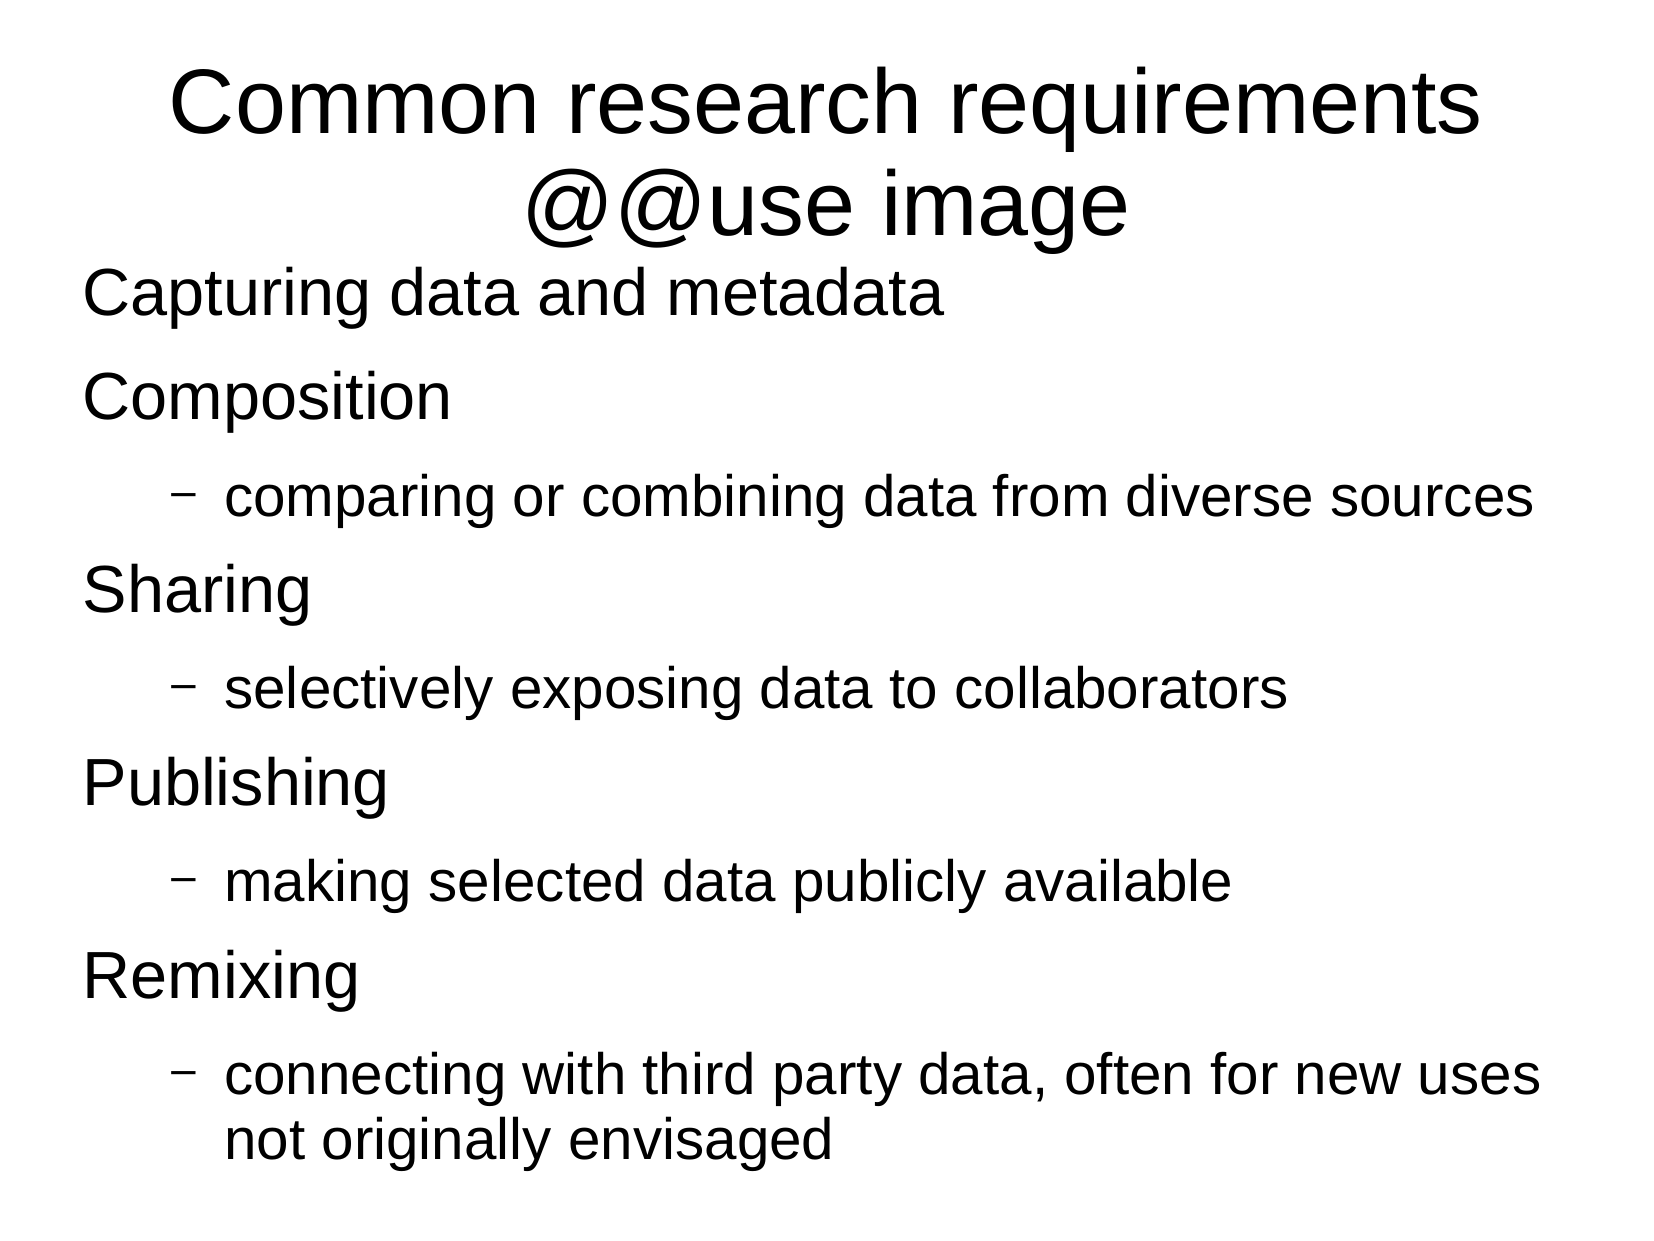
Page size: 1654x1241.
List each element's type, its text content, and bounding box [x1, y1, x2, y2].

list Capturing data and metadata Composition comparing or combining data from diverse sources Sharing selectively exposing data to collaborators Publishing making selected data publicly available Remixing connecting with third party data, often for new uses not originally envisaged [82, 254, 1571, 1171]
title Common research requirements @@use image [82, 49, 1571, 254]
